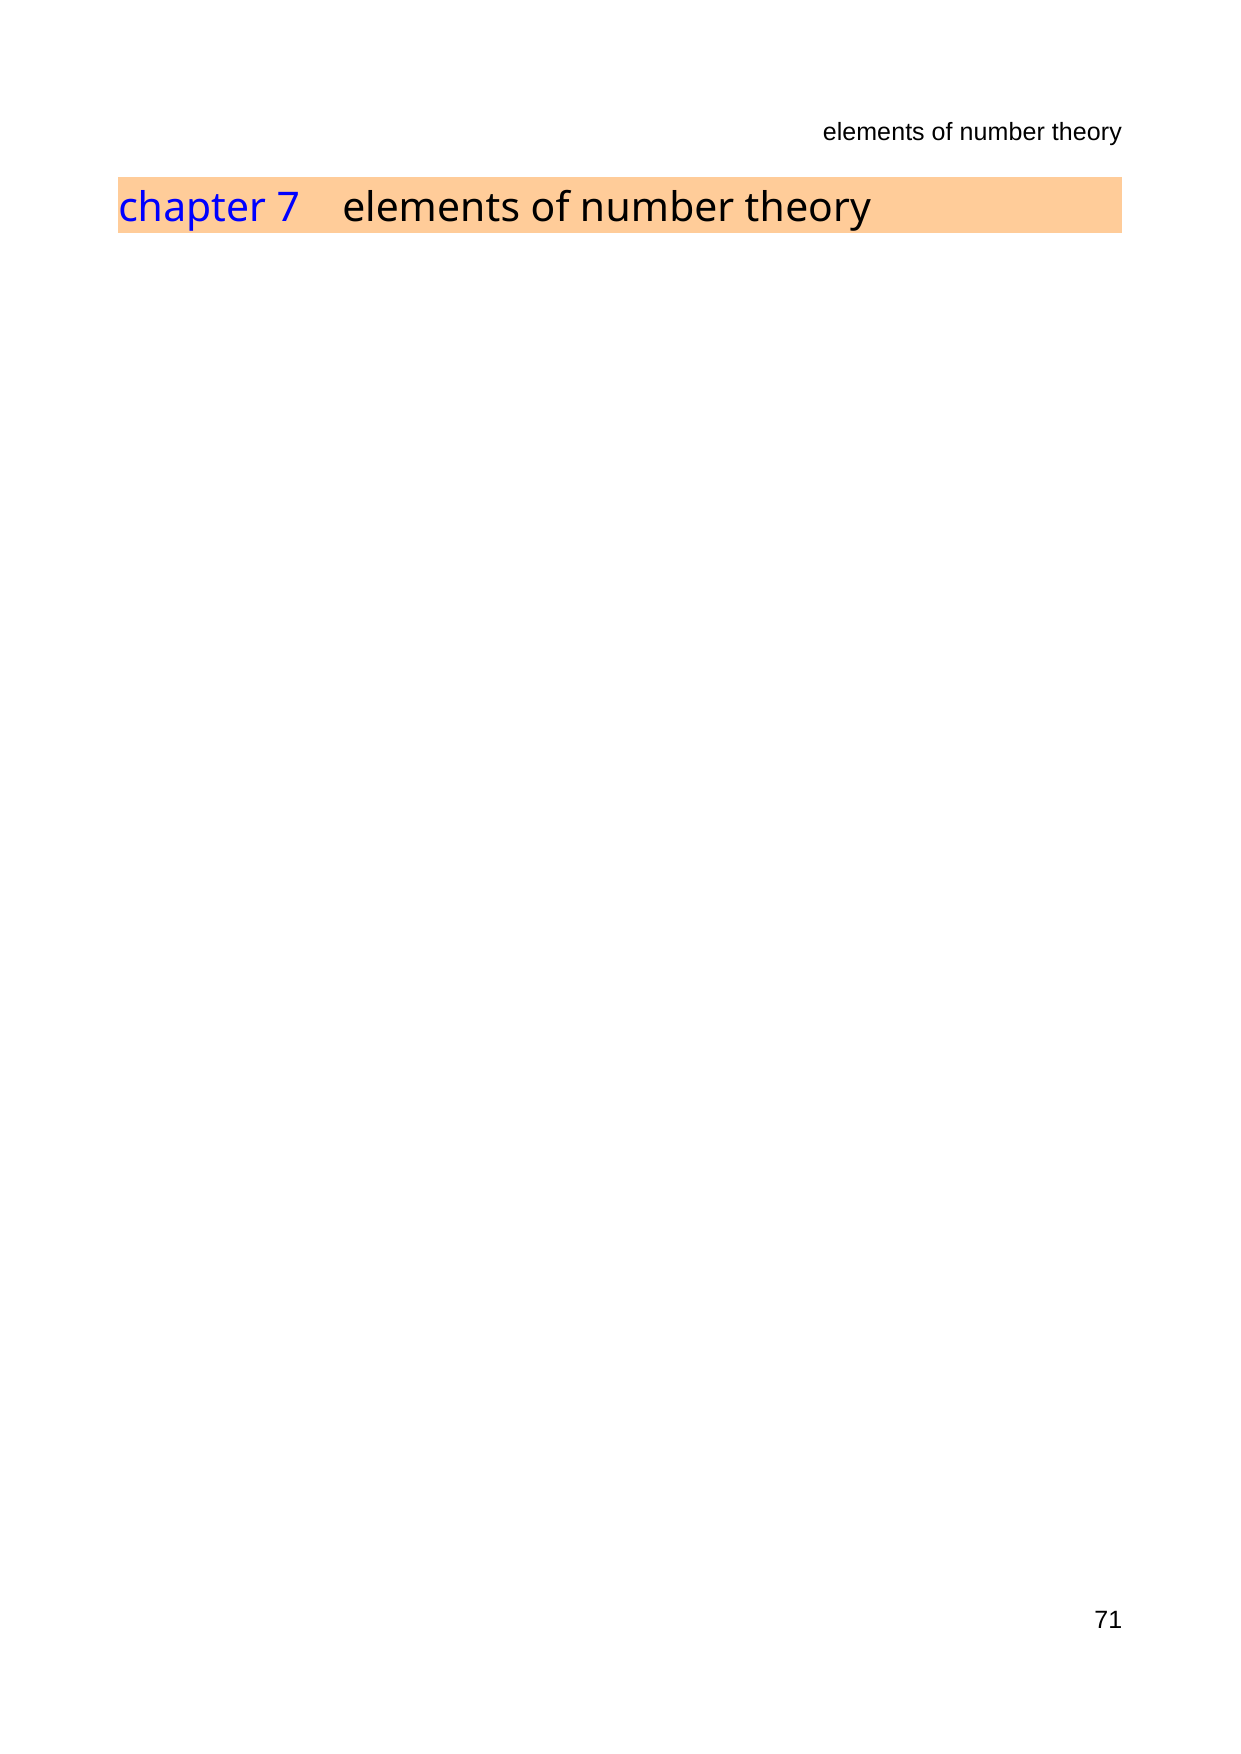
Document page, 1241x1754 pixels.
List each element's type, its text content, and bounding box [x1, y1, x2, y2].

subtitle elements of number theory [118, 177, 1122, 233]
